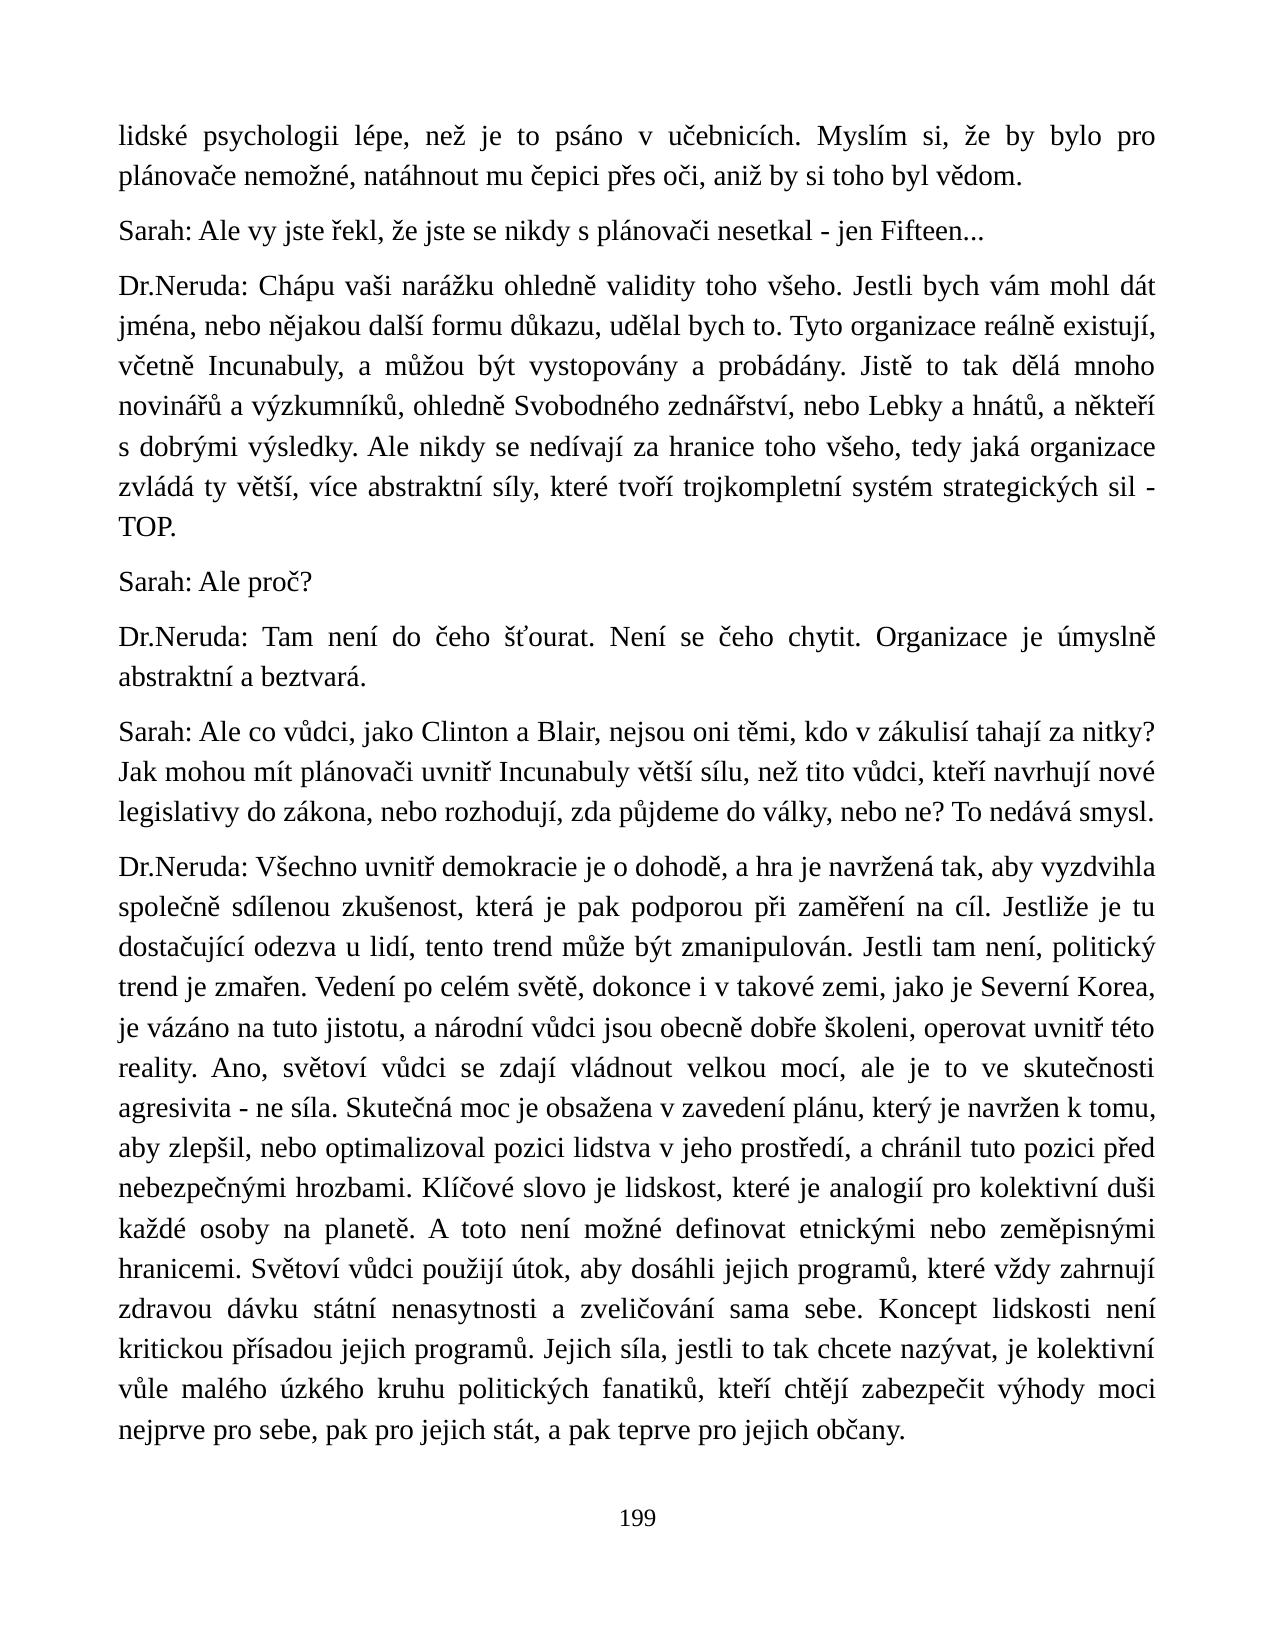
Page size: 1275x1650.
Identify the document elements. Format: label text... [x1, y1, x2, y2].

text Sarah: Ale co vůdci, jako Clinton a Blair, nejsou oni těmi, kdo v zákulisí tahají za nitky? Jak mohou mít plánovači uvnitř Incunabuly větší sílu, než tito vůdci, kteří navrhují nové legislativy do zákona, nebo rozhodují, zda půjdeme do války, nebo ne? To nedává smysl. [118, 714, 1157, 828]
text Sarah: Ale vy jste řekl, že jste se nikdy s plánovači nesetkal - jen Fifteen... [118, 213, 1157, 247]
text Dr.Neruda: Tam není do čeho šťourat. Není se čeho chytit. Organizace je úmyslně abstraktní a beztvará. [118, 619, 1157, 692]
text Dr.Neruda: Všechno uvnitř demokracie je o dohodě, a hra je navržená tak, aby vyzdvihla společně sdílenou zkušenost, která je pak podporou při zaměření na cíl. Jestliže je tu dostačující odezva u lidí, tento trend může být zmanipulován. Jestli tam není, politický trend je zmařen. Vedení po celém světě, dokonce i v takové zemi, jako je Severní Korea, je vázáno na tuto jistotu, a národní vůdci jsou obecně dobře školeni, operovat uvnitř této reality. Ano, světoví vůdci se zdají vládnout velkou mocí, ale je to ve skutečnosti agresivita - ne síla. Skutečná moc je obsažena v zavedení plánu, který je navržen k tomu, aby zlepšil, nebo optimalizoval pozici lidstva v jeho prostředí, a chránil tuto pozici před nebezpečnými hrozbami. Klíčové slovo je lidskost, které je analogií pro kolektivní duši každé osoby na planetě. A toto není možné definovat etnickými nebo zeměpisnými hranicemi. Světoví vůdci použijí útok, aby dosáhli jejich programů, které vždy zahrnují zdravou dávku státní nenasytnosti a zveličování sama sebe. Koncept lidskosti není kritickou přísadou jejich programů. Jejich síla, jestli to tak chcete nazývat, je kolektivní vůle malého úzkého kruhu politických fanatiků, kteří chtějí zabezpečit výhody moci nejprve pro sebe, pak pro jejich stát, a pak teprve pro jejich občany. [118, 849, 1157, 1445]
text Sarah: Ale proč? [118, 564, 1157, 597]
text Dr.Neruda: Chápu vaši narážku ohledně validity toho všeho. Jestli bych vám mohl dát jména, nebo nějakou další formu důkazu, udělal bych to. Tyto organizace reálně existují, včetně Incunabuly, a můžou být vystopovány a probádány. Jistě to tak dělá mnoho novinářů a výzkumníků, ohledně Svobodného zednářství, nebo Lebky a hnátů, a někteří s dobrými výsledky. Ale nikdy se nedívají za hranice toho všeho, tedy jaká organizace zvládá ty větší, více abstraktní síly, které tvoří trojkompletní systém strategických sil - TOP. [118, 268, 1157, 543]
text lidské psychologii lépe, než je to psáno v učebnicích. Myslím si, že by bylo pro plánovače nemožné, natáhnout mu čepici přes oči, aniž by si toho byl vědom. [118, 118, 1157, 192]
